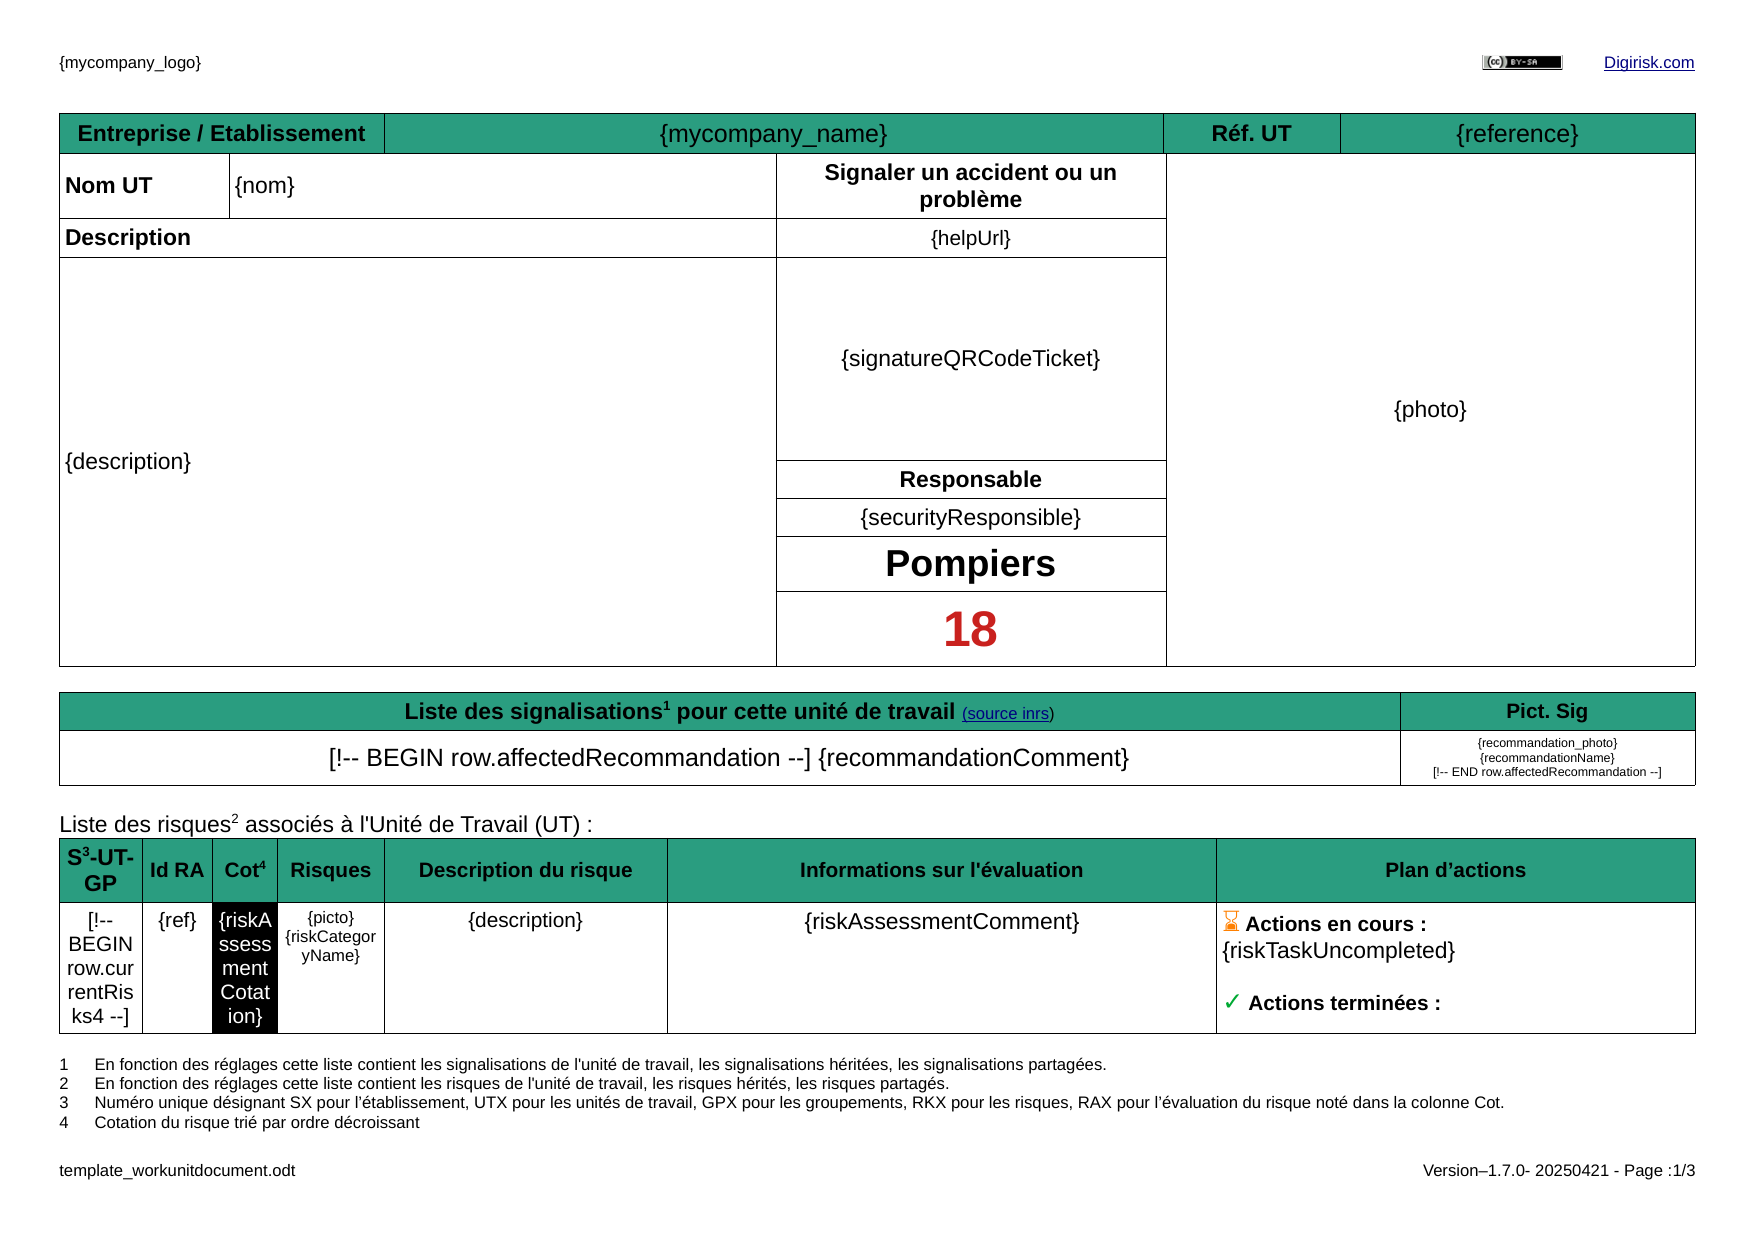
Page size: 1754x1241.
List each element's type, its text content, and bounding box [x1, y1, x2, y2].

table_header Réf. UT [1164, 114, 1340, 153]
table_header Id RA [143, 839, 212, 902]
table_cell {recommandation_photo} {recommandationName} [!-- END row.affectedRecommandation --] [1401, 731, 1695, 785]
table_cell {nom} [230, 154, 776, 218]
picture [1482, 55, 1563, 70]
table_header Description du risque [385, 839, 667, 902]
table_header Liste des signalisations pour cette unité de travail (source inrs) [60, 693, 1400, 730]
table_cell {picto} {riskCategoryName} [278, 903, 384, 1033]
table_cell [!-- BEGIN row.affectedRecommandation --] {recommandationComment} [60, 731, 1400, 785]
text Liste des risques associés à l'Unité de Travail (UT) : [59, 811, 1695, 838]
table_cell Signaler un accident ou un problème [777, 154, 1166, 218]
table_cell Nom UT [60, 154, 229, 218]
table_header Plan d’actions [1217, 839, 1695, 902]
table_header Informations sur l'évaluation [668, 839, 1216, 902]
table_header {reference} [1341, 114, 1695, 153]
table_cell 18 [777, 592, 1166, 666]
table_header Pict. Sig [1401, 693, 1695, 730]
table_cell {photo} [1167, 154, 1695, 666]
table_cell [!-- BEGIN row.currentRisks4 --] [60, 903, 142, 1033]
table_header S-UT-GP [60, 839, 142, 902]
table_cell {helpUrl} [777, 219, 1166, 257]
table_header {mycompany_name} [385, 114, 1163, 153]
table_cell {riskAssessmentCotation} [213, 903, 277, 1033]
table_header Risques [278, 839, 384, 902]
table_cell Pompiers [777, 537, 1166, 591]
table_header Cot [213, 839, 277, 902]
table_cell Description [60, 219, 776, 257]
table_cell Responsable [777, 461, 1166, 498]
table_cell {ref} [143, 903, 212, 1033]
table_cell {riskAssessmentComment} [668, 903, 1216, 1033]
table_cell {signatureQRCodeTicket} [777, 258, 1166, 460]
text En fonction des réglages cette liste contient les risques de l'unité de travail, les risques hérités, les risques partagés. [59, 1074, 1695, 1093]
table_cell {description} [385, 903, 667, 1033]
table_cell ⌛ Actions en cours : {riskTaskUncompleted} ✓ Actions terminées : [1217, 903, 1695, 1033]
table_header Entreprise / Etablissement [60, 114, 384, 153]
table_cell {securityResponsible} [777, 499, 1166, 536]
table_cell {description} [60, 258, 776, 666]
